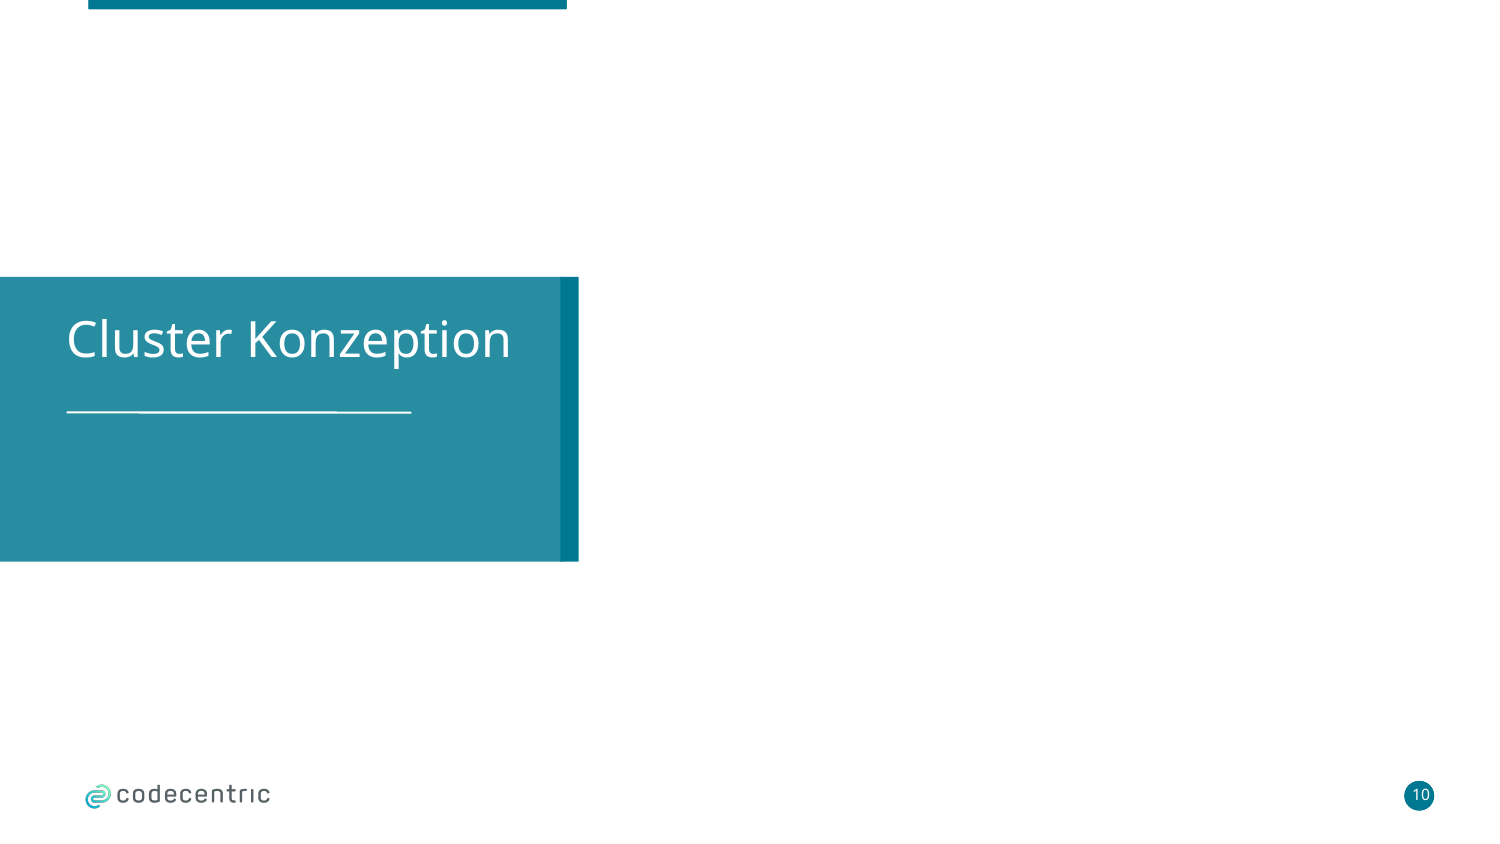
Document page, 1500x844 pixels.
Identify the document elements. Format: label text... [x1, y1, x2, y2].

text_box Cluster Konzeption [66, 319, 545, 404]
text_box [88, 0, 567, 10]
picture [65, 763, 289, 828]
text_box [0, 276, 579, 562]
text_box [1393, 783, 1450, 808]
